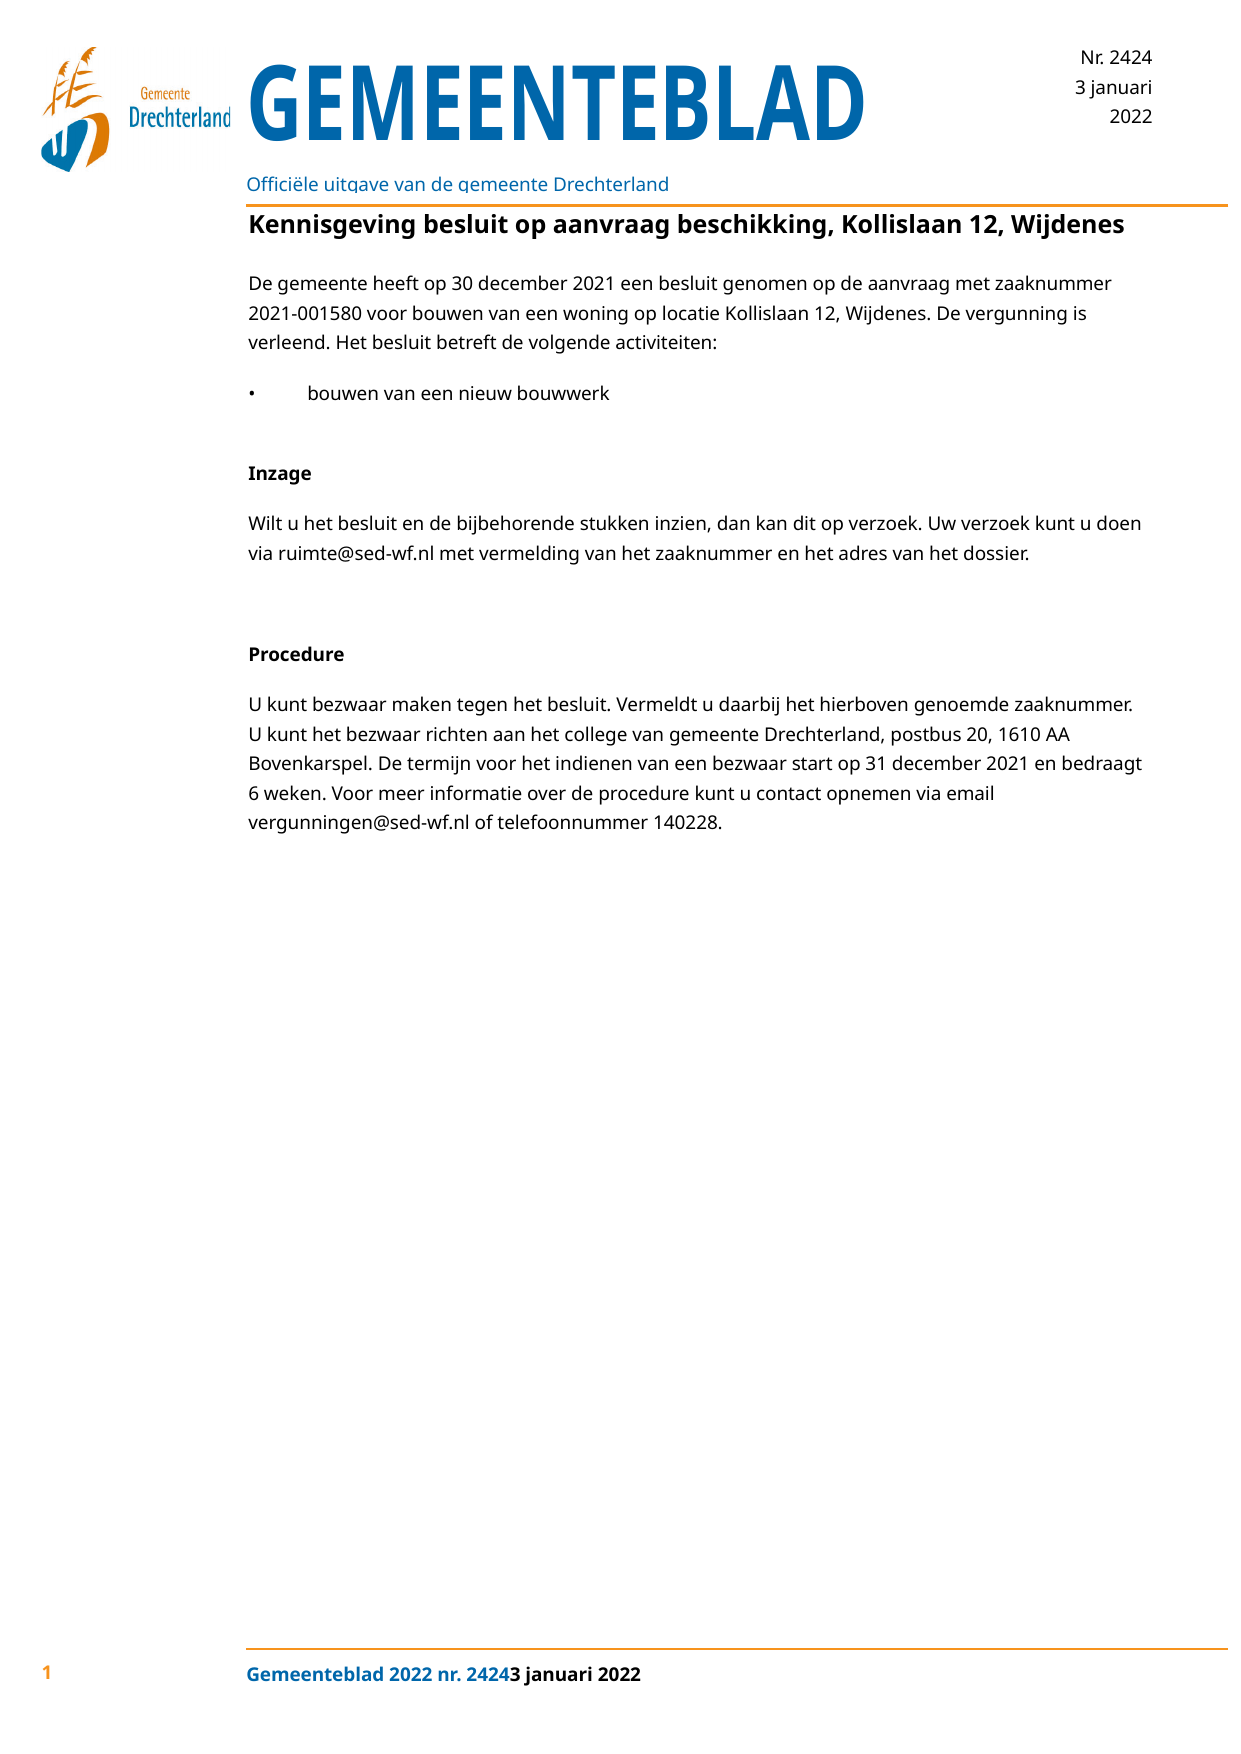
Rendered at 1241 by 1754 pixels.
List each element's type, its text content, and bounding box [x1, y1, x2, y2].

picture [226, 115, 231, 124]
text De gemeente heeft op 30 december 2021 een besluit genomen op de aanvraag met zaaknummer 2021-001580 voor bouwen van een woning op locatie Kollislaan 12, Wijdenes. De vergunning is verleend. Het besluit betreft de volgende activiteiten: [248, 270, 1152, 355]
text Inzage [248, 460, 1152, 486]
text Kennisgeving besluit op aanvraag beschikking, Kollislaan 12, Wijdenes [248, 207, 1152, 241]
picture [41, 158, 64, 172]
text Procedure [248, 641, 1152, 666]
picture [41, 47, 231, 172]
list bouwen van een nieuw bouwwerk [248, 380, 1152, 406]
text Wilt u het besluit en de bijbehorende stukken inzien, dan kan dit op verzoek. Uw verzoek kunt u doen via ruimte@sed-wf.nl met vermelding van het zaaknummer en het adres van het dossier. [248, 510, 1152, 566]
text U kunt bezwaar maken tegen het besluit. Vermeldt u daarbij het hierboven genoemde zaaknummer. U kunt het bezwaar richten aan het college van gemeente Drechterland, postbus 20, 1610 AA Bovenkarspel. De termijn voor het indienen van een bezwaar start op 31 december 2021 en bedraagt 6 weken. Voor meer informatie over de procedure kunt u contact opnemen via email vergunningen@sed-wf.nl of telefoonnummer 140228. [248, 691, 1152, 835]
